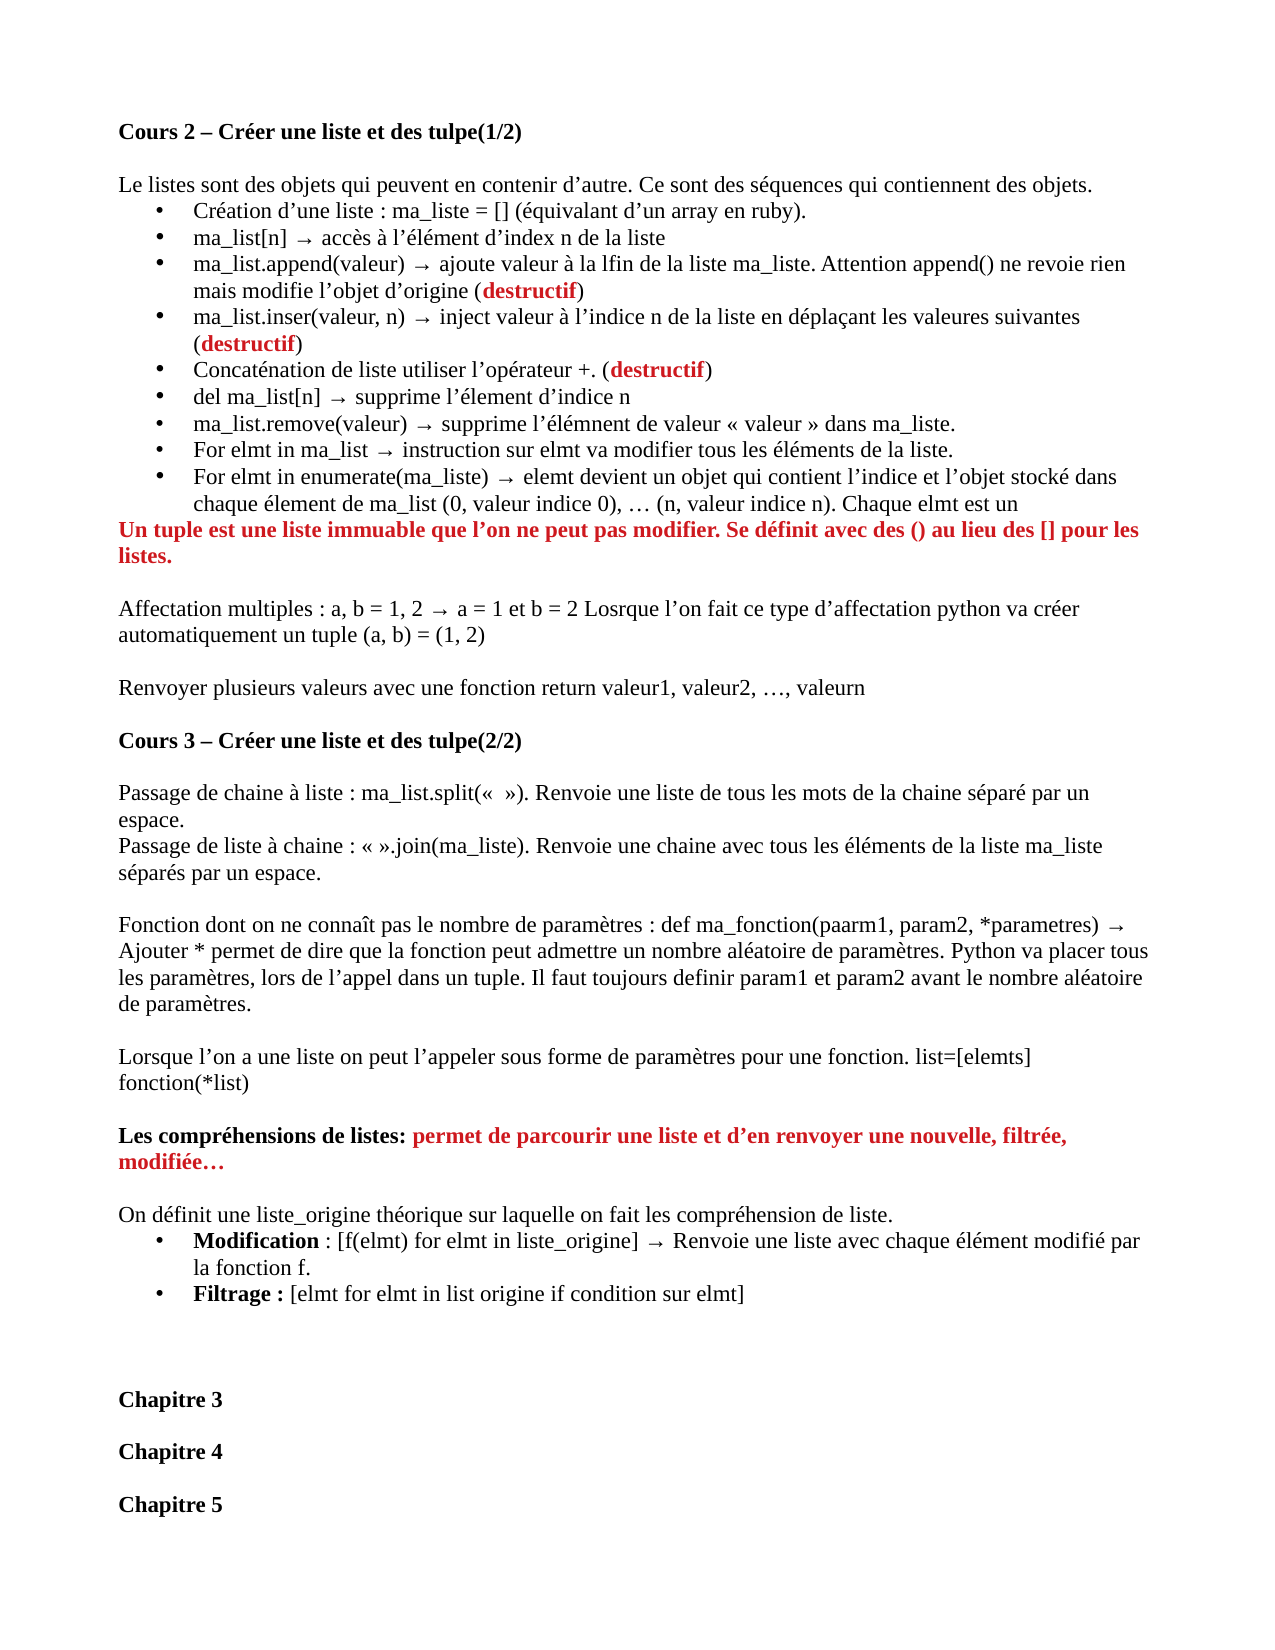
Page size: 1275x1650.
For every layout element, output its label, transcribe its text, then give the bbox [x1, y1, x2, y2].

text Affectation multiples : a, b = 1, 2 → a = 1 et b = 2 Losrque l’on fait ce type d’affectation python va créer automatiquement un tuple (a, b) = (1, 2) [118, 595, 1157, 648]
list ma_list.inser(valeur, n) → inject valeur à l’indice n de la liste en déplaçant les valeures suivantes (destructif) [156, 303, 1157, 357]
text Lorsque l’on a une liste on peut l’appeler sous forme de paramètres pour une fonction. list=[elemts] [118, 1043, 1157, 1069]
text Passage de liste à chaine : « ».join(ma_liste). Renvoie une chaine avec tous les éléments de la liste ma_liste séparés par un espace. [118, 832, 1157, 885]
text Renvoyer plusieurs valeurs avec une fonction return valeur1, valeur2, …, valeurn [118, 674, 1157, 700]
list Modification : [f(elmt) for elmt in liste_origine] → Renvoie une liste avec chaque élément modifié par la fonction f. [156, 1227, 1157, 1280]
text Chapitre 3 [118, 1386, 1157, 1412]
text Passage de chaine à liste : ma_list.split(« »). Renvoie une liste de tous les mots de la chaine séparé par un espace. [118, 779, 1157, 832]
list ma_list.append(valeur) → ajoute valeur à la lfin de la liste ma_liste. Attention append() ne revoie rien mais modifie l’objet d’origine (destructif) [156, 250, 1157, 303]
list Filtrage : [elmt for elmt in list origine if condition sur elmt] [156, 1280, 1157, 1307]
text Cours 3 – Créer une liste et des tulpe(2/2) [118, 727, 1157, 753]
text Chapitre 5 [118, 1491, 1157, 1517]
list del ma_list[n] → supprime l’élement d’indice n [156, 383, 1157, 410]
text Les compréhensions de listes: permet de parcourir une liste et d’en renvoyer une nouvelle, filtrée, modifiée… [118, 1122, 1157, 1175]
list ma_list.remove(valeur) → supprime l’élémnent de valeur « valeur » dans ma_liste. [156, 410, 1157, 436]
list Concaténation de liste utiliser l’opérateur +. (destructif) [156, 357, 1157, 383]
text fonction(*list) [118, 1069, 1157, 1096]
text On définit une liste_origine théorique sur laquelle on fait les compréhension de liste. [118, 1201, 1157, 1227]
text Cours 2 – Créer une liste et des tulpe(1/2) [118, 118, 1157, 144]
list Création d’une liste : ma_liste = [] (équivalant d’un array en ruby). [156, 197, 1157, 223]
text Fonction dont on ne connaît pas le nombre de paramètres : def ma_fonction(paarm1, param2, *parametres) → Ajouter * permet de dire que la fonction peut admettre un nombre aléatoire de paramètres. Python va placer tous les paramètres, lors de l’appel dans un tuple. Il faut toujours definir param1 et param2 avant le nombre aléatoire de paramètres. [118, 911, 1157, 1017]
text Un tuple est une liste immuable que l’on ne peut pas modifier. Se définit avec des () au lieu des [] pour les listes. [118, 516, 1157, 569]
list For elmt in ma_list → instruction sur elmt va modifier tous les éléments de la liste. [156, 436, 1157, 463]
list ma_list[n] → accès à l’élément d’index n de la liste [156, 223, 1157, 250]
text Le listes sont des objets qui peuvent en contenir d’autre. Ce sont des séquences qui contiennent des objets. [118, 171, 1157, 197]
text Chapitre 4 [118, 1438, 1157, 1465]
list For elmt in enumerate(ma_liste) → elemt devient un objet qui contient l’indice et l’objet stocké dans chaque élement de ma_list (0, valeur indice 0), … (n, valeur indice n). Chaque elmt est un [156, 463, 1157, 516]
